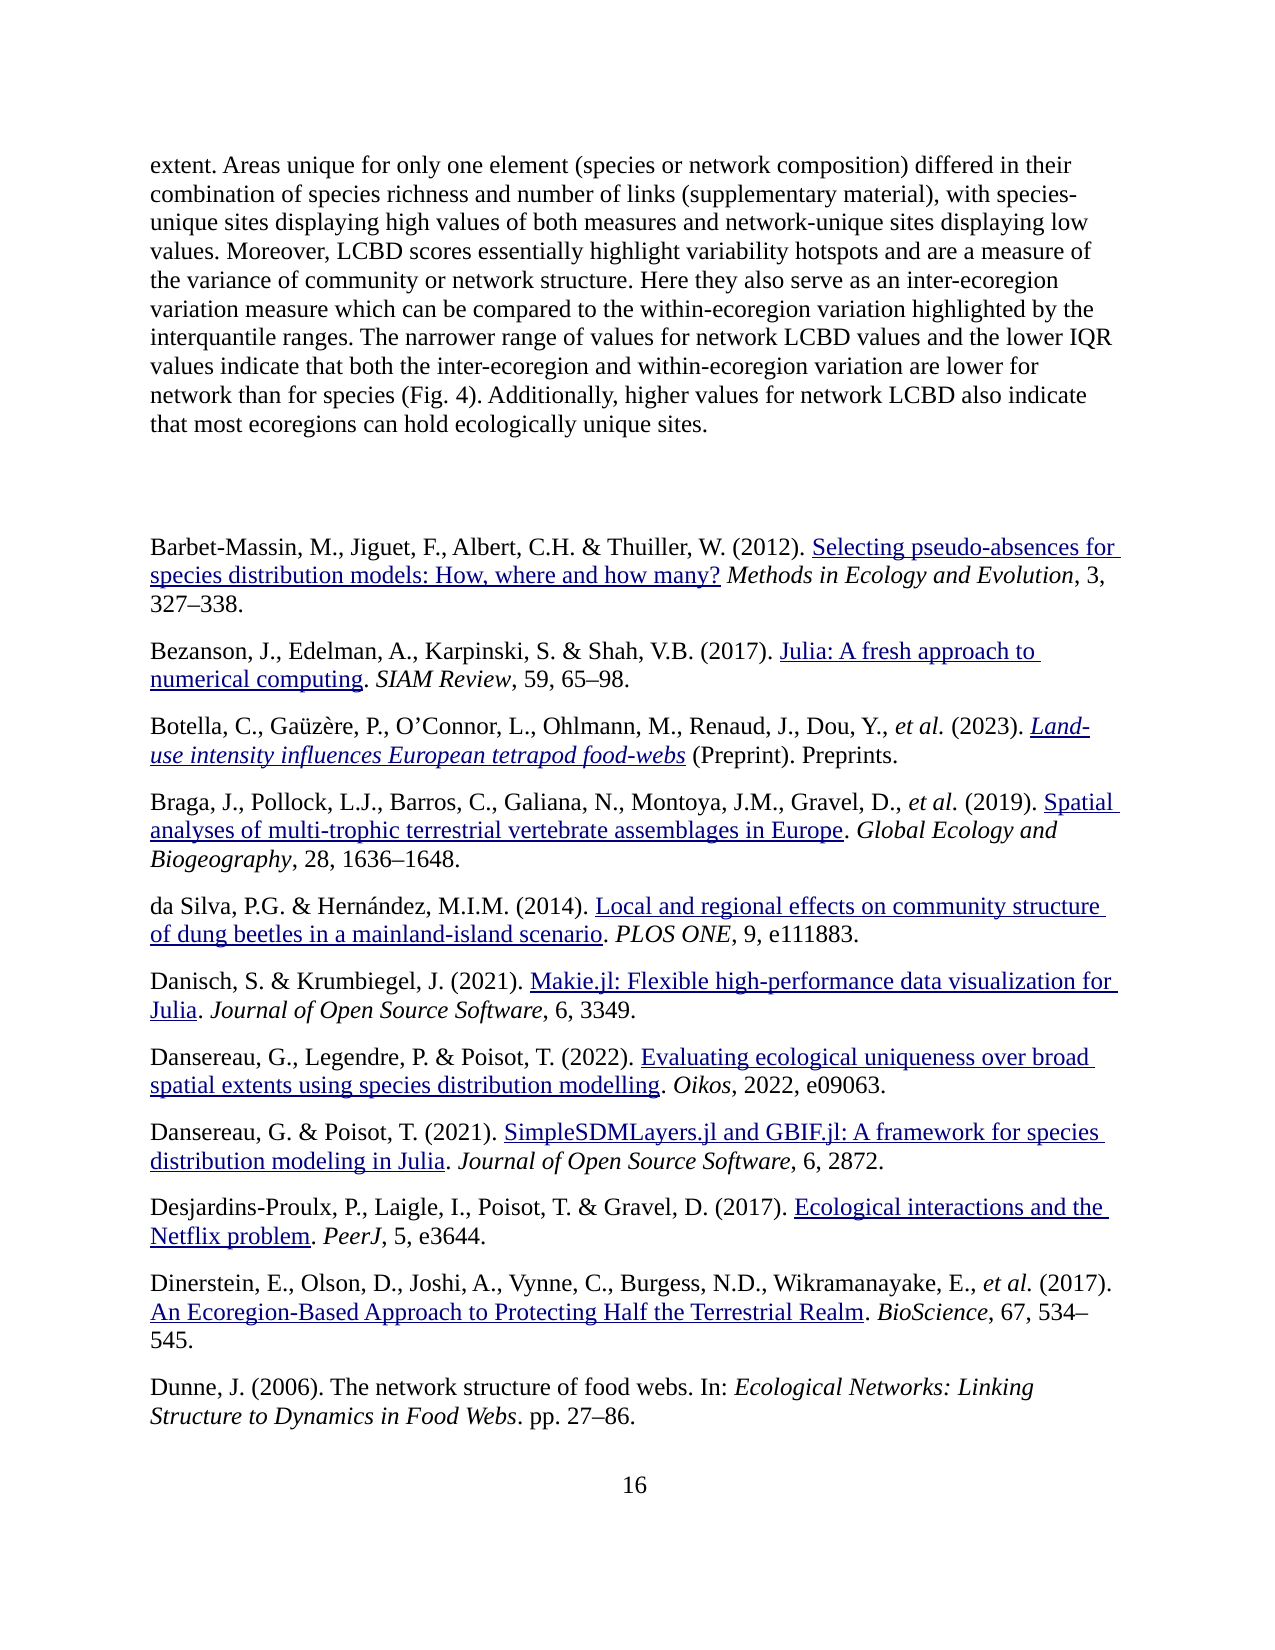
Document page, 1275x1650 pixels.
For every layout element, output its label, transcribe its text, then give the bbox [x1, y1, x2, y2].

text Botella, C., Gaüzère, P., O’Connor, L., Ohlmann, M., Renaud, J., Dou, Y., et al. (2023). Land-use intensity influences European tetrapod food-webs (Preprint). Preprints. [150, 711, 1125, 769]
text Dinerstein, E., Olson, D., Joshi, A., Vynne, C., Burgess, N.D., Wikramanayake, E., et al. (2017). An Ecoregion-Based Approach to Protecting Half the Terrestrial Realm. BioScience, 67, 534–545. [150, 1268, 1125, 1354]
text extent. Areas unique for only one element (species or network composition) differed in their combination of species richness and number of links (supplementary material), with species-unique sites displaying high values of both measures and network-unique sites displaying low values. Moreover, LCBD scores essentially highlight variability hotspots and are a measure of the variance of community or network structure. Here they also serve as an inter-ecoregion variation measure which can be compared to the within-ecoregion variation highlighted by the interquantile ranges. The narrower range of values for network LCBD values and the lower IQR values indicate that both the inter-ecoregion and within-ecoregion variation are lower for network than for species (Fig. 4). Additionally, higher values for network LCBD also indicate that most ecoregions can hold ecologically unique sites. [150, 150, 1125, 437]
text Danisch, S. & Krumbiegel, J. (2021). Makie.jl: Flexible high-performance data visualization for Julia. Journal of Open Source Software, 6, 3349. [150, 966, 1125, 1024]
text Dansereau, G., Legendre, P. & Poisot, T. (2022). Evaluating ecological uniqueness over broad spatial extents using species distribution modelling. Oikos, 2022, e09063. [150, 1042, 1125, 1099]
text Barbet-Massin, M., Jiguet, F., Albert, C.H. & Thuiller, W. (2012). Selecting pseudo-absences for species distribution models: How, where and how many? Methods in Ecology and Evolution, 3, 327–338. [150, 532, 1125, 618]
text Dunne, J. (2006). The network structure of food webs. In: Ecological Networks: Linking Structure to Dynamics in Food Webs. pp. 27–86. [150, 1372, 1125, 1429]
text Desjardins-Proulx, P., Laigle, I., Poisot, T. & Gravel, D. (2017). Ecological interactions and the Netflix problem. PeerJ, 5, e3644. [150, 1192, 1125, 1250]
text Dansereau, G. & Poisot, T. (2021). SimpleSDMLayers.jl and GBIF.jl: A framework for species distribution modeling in Julia. Journal of Open Source Software, 6, 2872. [150, 1117, 1125, 1174]
text Braga, J., Pollock, L.J., Barros, C., Galiana, N., Montoya, J.M., Gravel, D., et al. (2019). Spatial analyses of multi-trophic terrestrial vertebrate assemblages in Europe. Global Ecology and Biogeography, 28, 1636–1648. [150, 787, 1125, 873]
text Bezanson, J., Edelman, A., Karpinski, S. & Shah, V.B. (2017). Julia: A fresh approach to numerical computing. SIAM Review, 59, 65–98. [150, 636, 1125, 693]
text da Silva, P.G. & Hernández, M.I.M. (2014). Local and regional effects on community structure of dung beetles in a mainland-island scenario. PLOS ONE, 9, e111883. [150, 891, 1125, 948]
